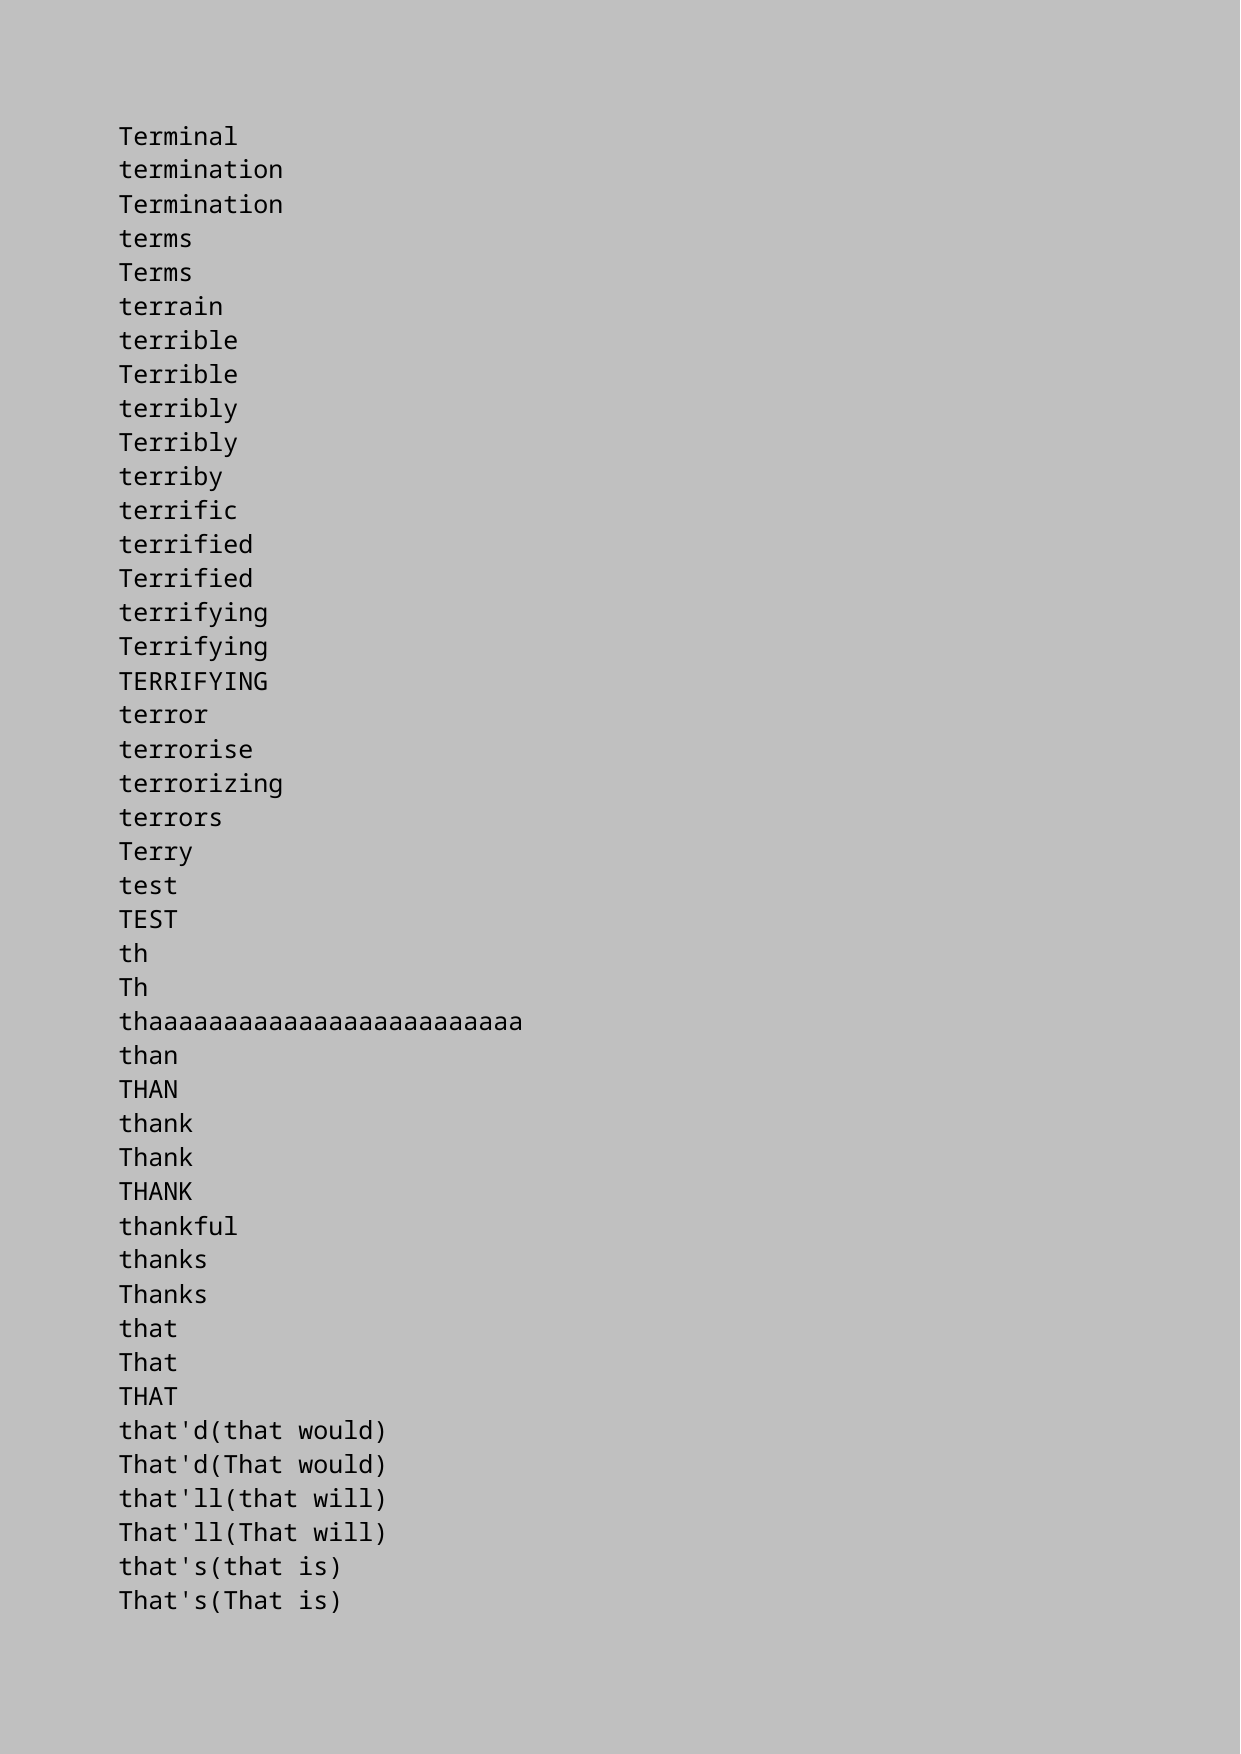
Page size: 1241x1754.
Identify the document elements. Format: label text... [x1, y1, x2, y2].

text THAT [118, 1378, 1122, 1412]
text That'd(That would) [118, 1447, 1122, 1481]
text terrified [118, 527, 1122, 561]
text That [118, 1344, 1122, 1378]
text thank [118, 1106, 1122, 1140]
text Terry [118, 833, 1122, 867]
text thanks [118, 1242, 1122, 1276]
text Termination [118, 186, 1122, 220]
text that's(that is) [118, 1549, 1122, 1583]
text Th [118, 970, 1122, 1004]
text That'll(That will) [118, 1515, 1122, 1549]
text THAN [118, 1072, 1122, 1106]
text that [118, 1310, 1122, 1344]
text Terrible [118, 357, 1122, 391]
text terror [118, 697, 1122, 731]
text that'd(that would) [118, 1412, 1122, 1447]
text Terrifying [118, 629, 1122, 663]
text terrifying [118, 595, 1122, 629]
text than [118, 1038, 1122, 1072]
text thaaaaaaaaaaaaaaaaaaaaaaaaa [118, 1004, 1122, 1038]
text Terrified [118, 561, 1122, 595]
text THANK [118, 1174, 1122, 1208]
text terrific [118, 493, 1122, 527]
text Terminal [118, 118, 1122, 152]
text that'll(that will) [118, 1481, 1122, 1515]
text terrible [118, 322, 1122, 357]
text th [118, 936, 1122, 970]
text termination [118, 152, 1122, 186]
text That's(That is) [118, 1583, 1122, 1617]
text terrorise [118, 731, 1122, 765]
text Terms [118, 254, 1122, 288]
text Thanks [118, 1276, 1122, 1310]
text terriby [118, 459, 1122, 493]
text Thank [118, 1140, 1122, 1174]
text terribly [118, 391, 1122, 425]
text Terribly [118, 425, 1122, 459]
text terrain [118, 288, 1122, 322]
text TEST [118, 902, 1122, 936]
text TERRIFYING [118, 663, 1122, 697]
text terrors [118, 799, 1122, 833]
text terrorizing [118, 765, 1122, 799]
text terms [118, 220, 1122, 254]
text thankful [118, 1208, 1122, 1242]
text test [118, 867, 1122, 902]
